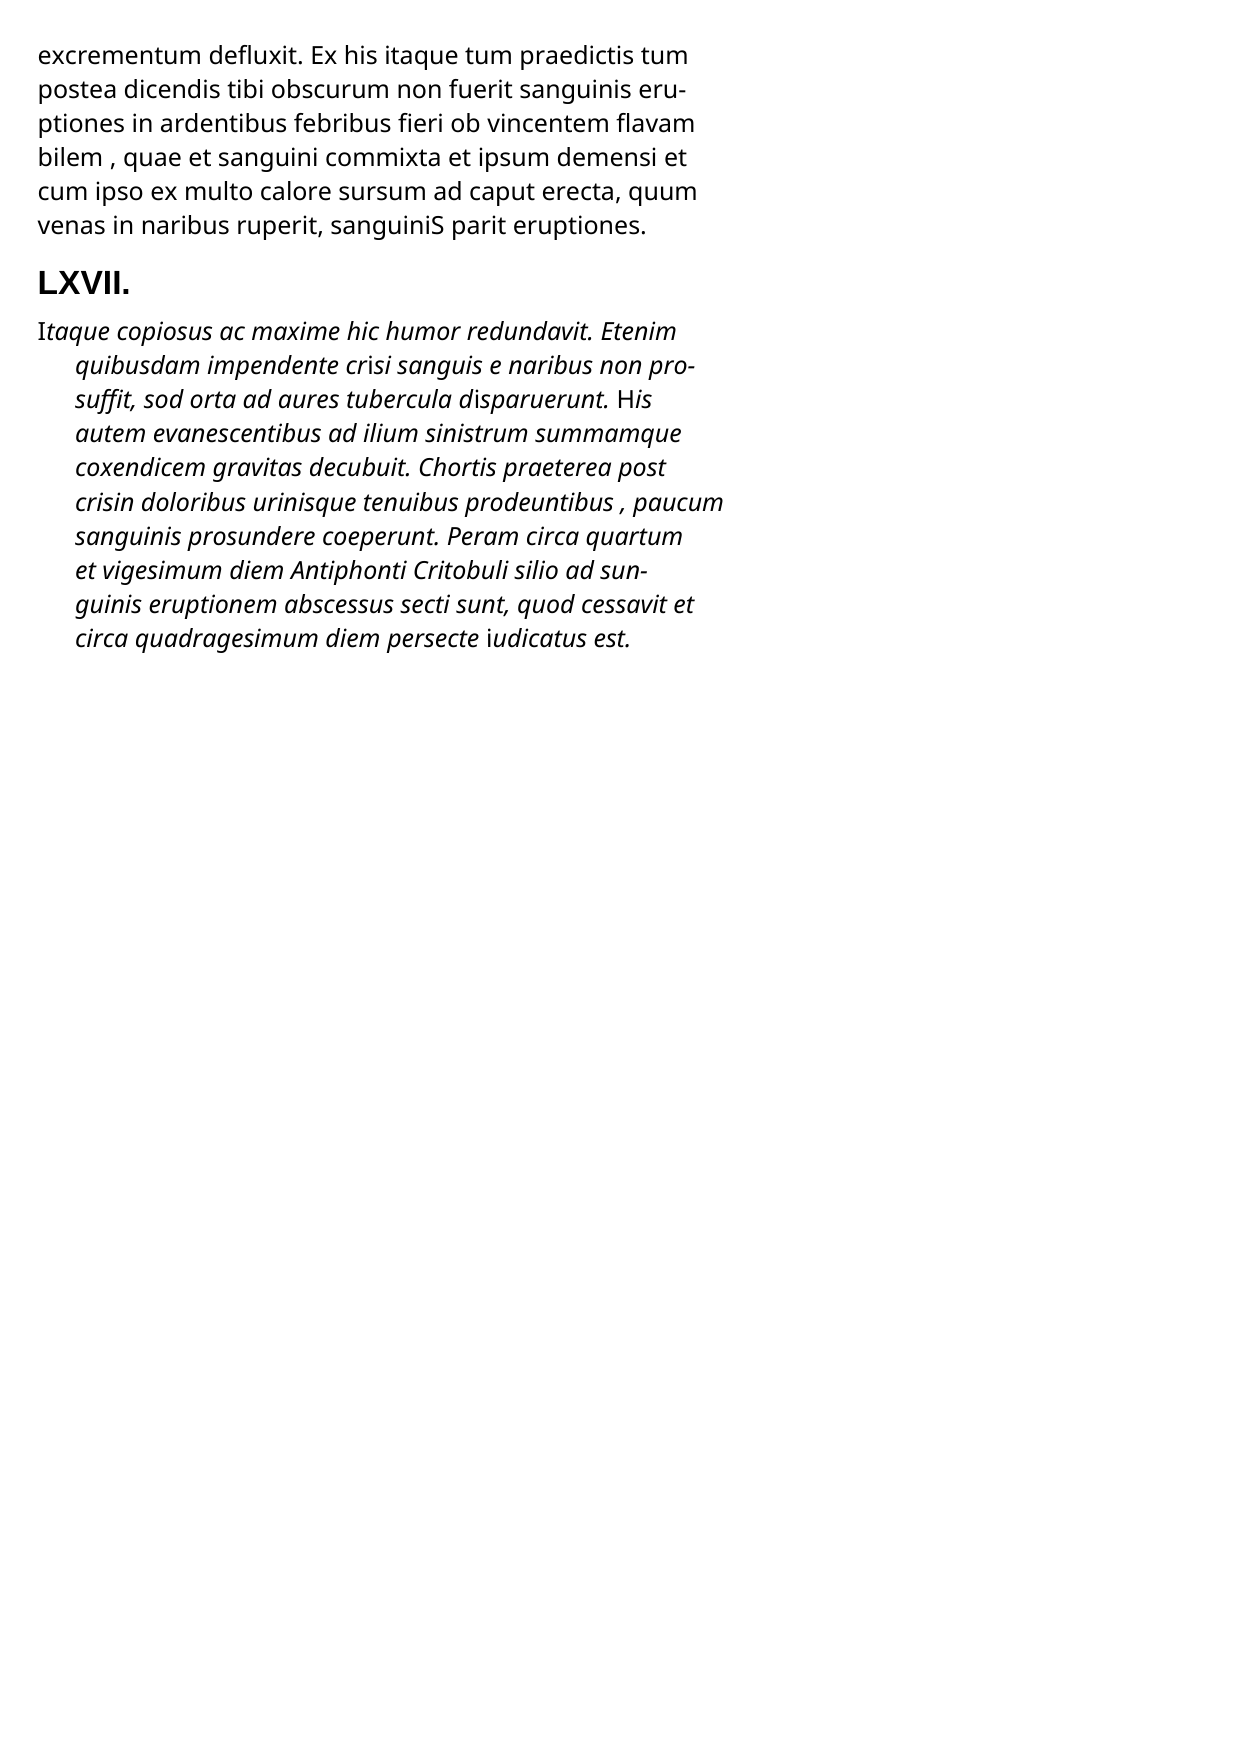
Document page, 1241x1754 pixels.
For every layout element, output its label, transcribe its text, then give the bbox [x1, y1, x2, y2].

text excrementum defluxit. Ex his itaque tum praedictis tum postea dicendis tibi obscurum non fuerit sanguinis eru- ptiones in ardentibus febribus fieri ob vincentem flavam bilem , quae et sanguini commixta et ipsum demensi et cum ipso ex multo calore sursum ad caput erecta, quum venas in naribus ruperit, sanguiniS parit eruptiones. [37, 37, 1203, 242]
text Itaque copiosus ac maxime hic humor redundavit. Etenim quibusdam impendente crisi sanguis e naribus non pro- suffit, sod orta ad aures tubercula disparuerunt. His autem evanescentibus ad ilium sinistrum summamque coxendicem gravitas decubuit. Chortis praeterea post crisin doloribus urinisque tenuibus prodeuntibus , paucum sanguinis prosundere coeperunt. Peram circa quartum et vigesimum diem Antiphonti Critobuli silio ad sun- guinis eruptionem abscessus secti sunt, quod cessavit et circa quadragesimum diem persecte iudicatus est. [37, 314, 1203, 654]
subtitle LXVII. [37, 263, 1203, 301]
